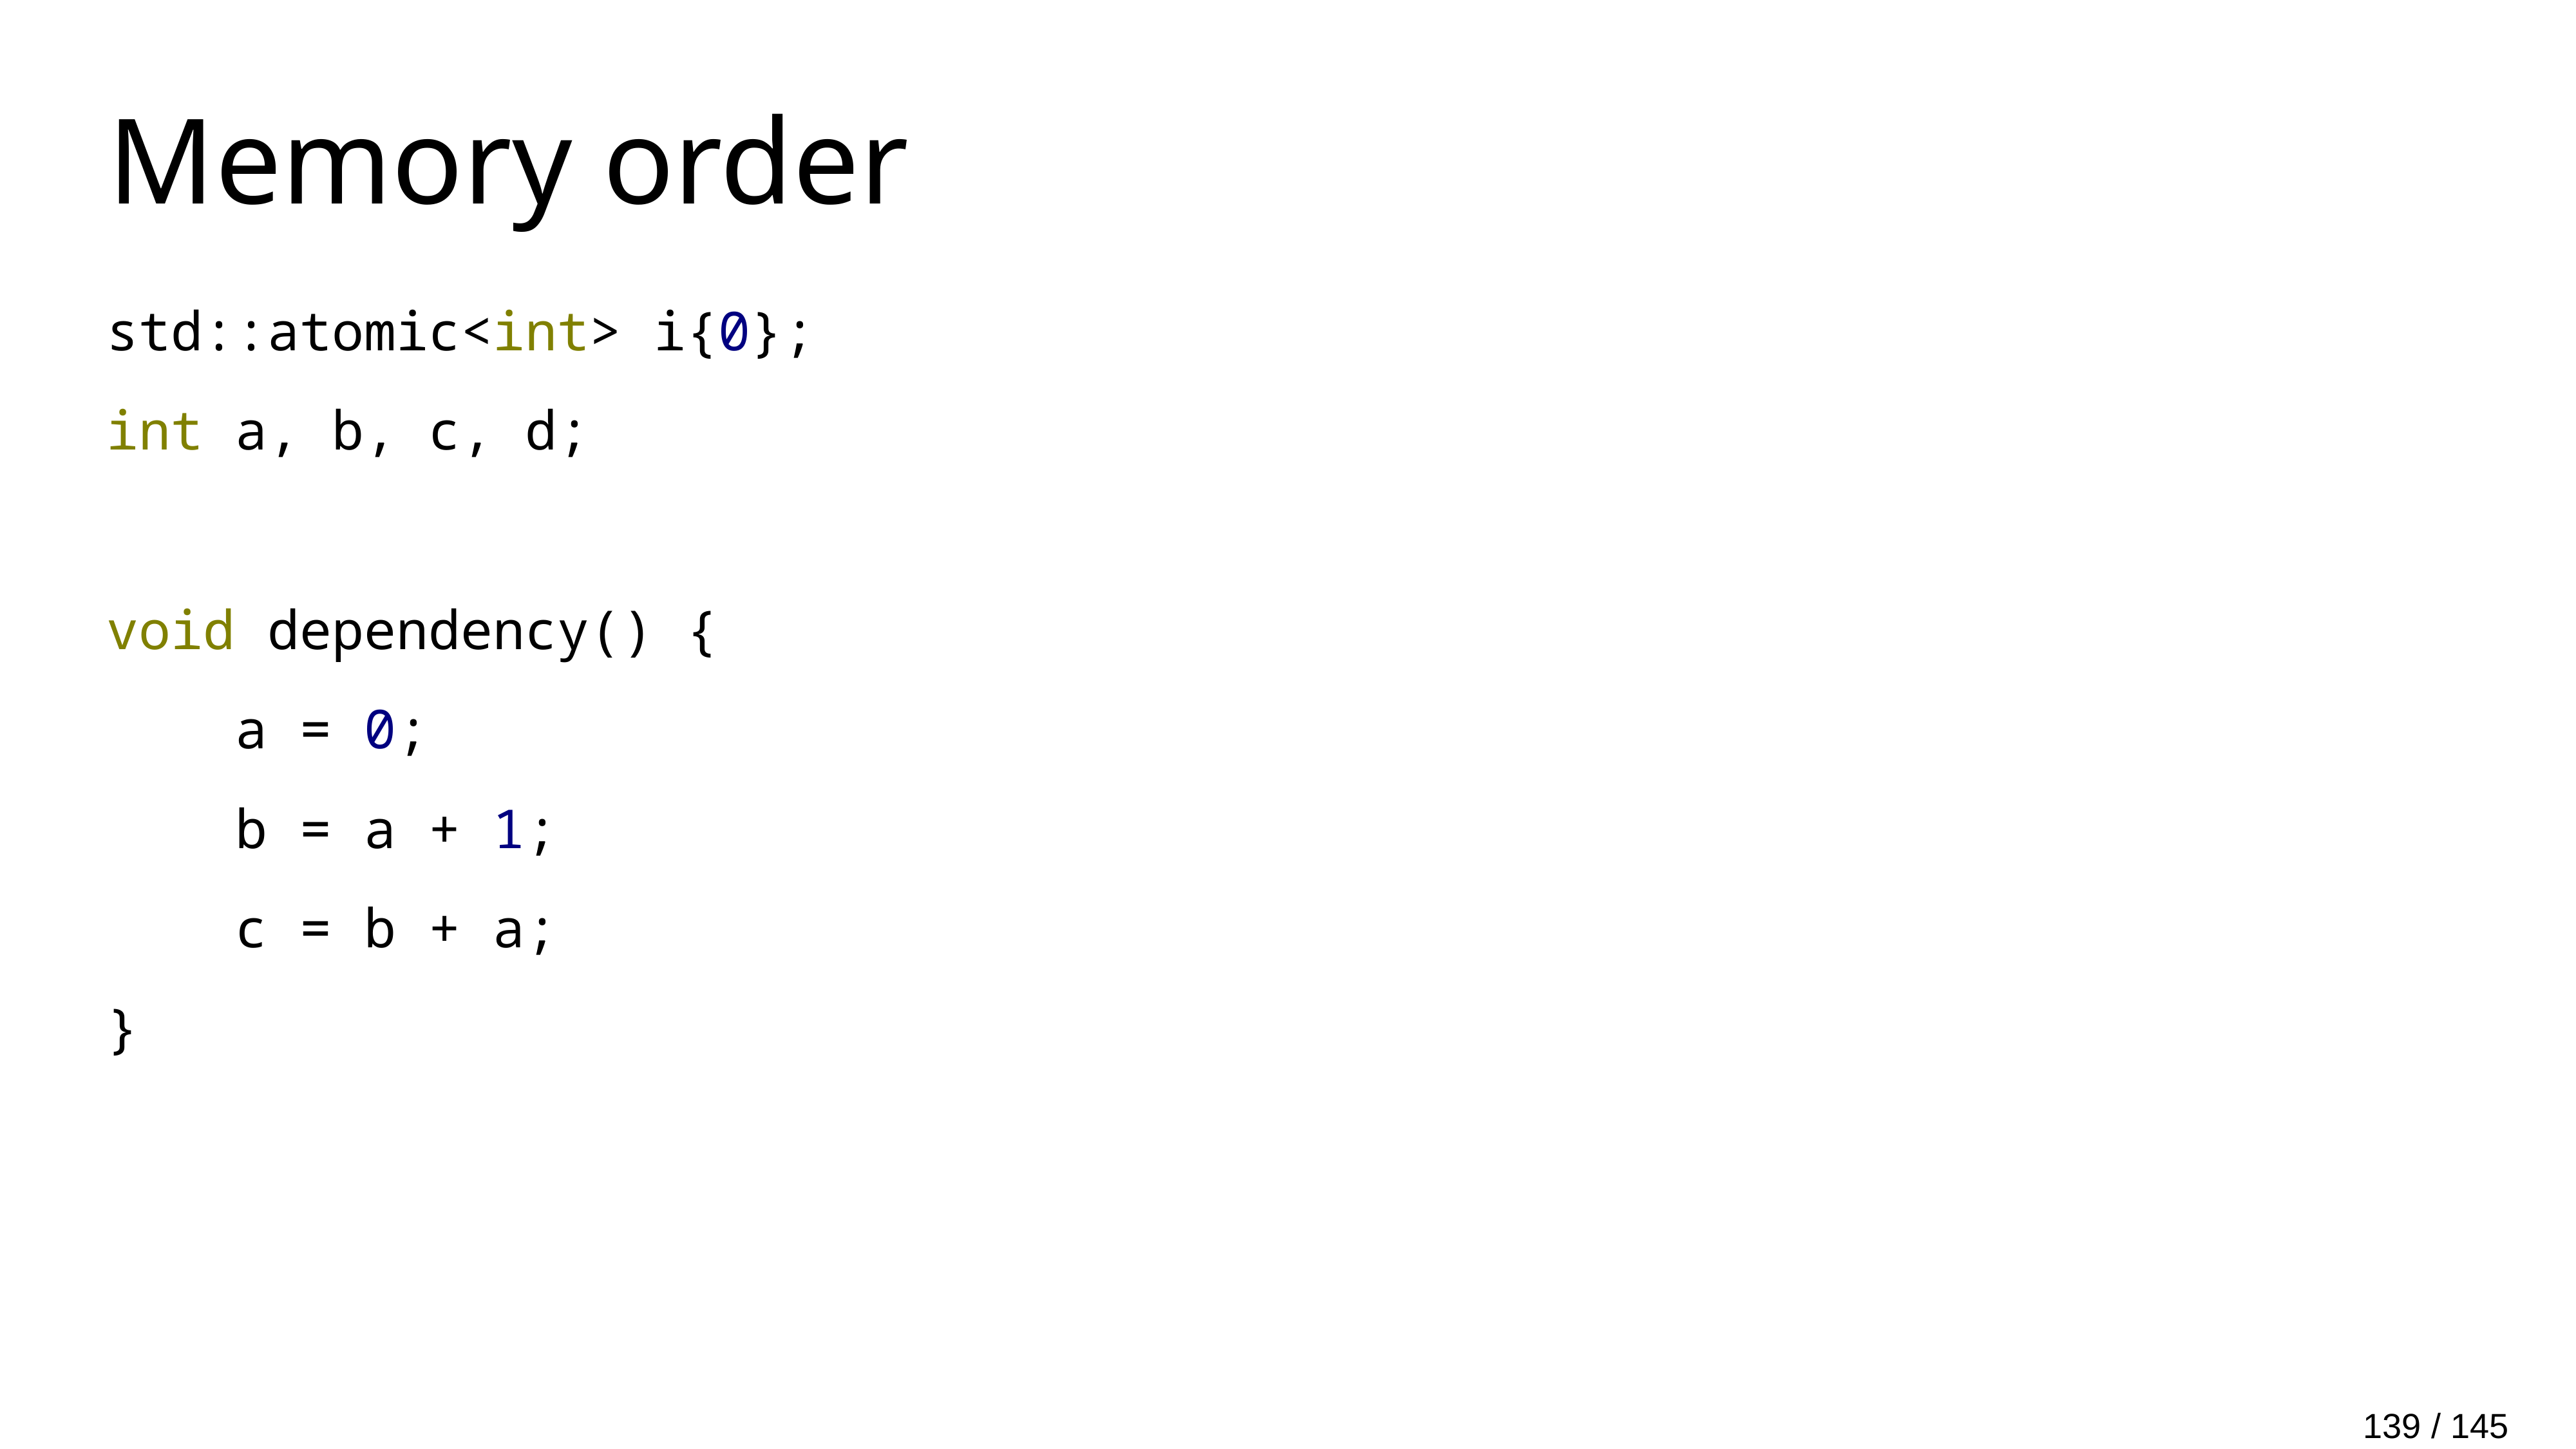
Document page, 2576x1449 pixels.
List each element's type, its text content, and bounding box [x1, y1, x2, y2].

title Memory order [108, 80, 2468, 231]
list std::atomic<int> i{0}; int a, b, c, d; void dependency() { a = 0; b = a + 1; c = b + a; } [0, 231, 2576, 1385]
text_box <number> / 145 [2353, 1402, 2576, 1449]
